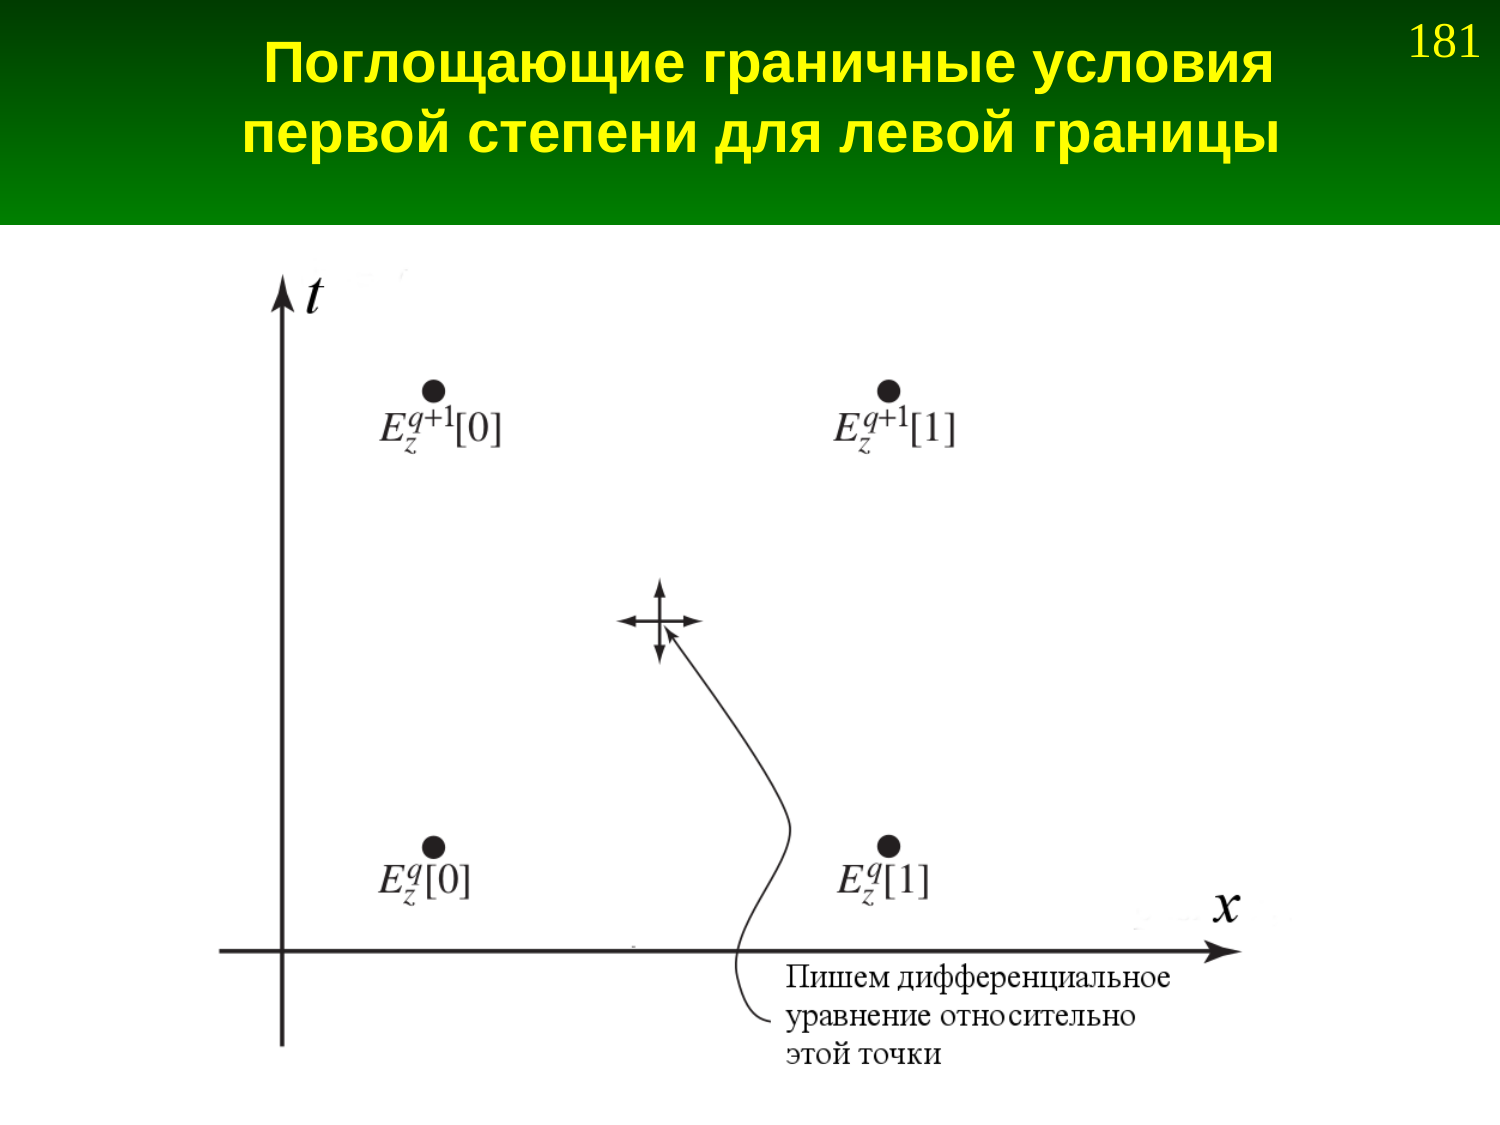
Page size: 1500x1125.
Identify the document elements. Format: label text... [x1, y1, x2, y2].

picture [208, 255, 1292, 1100]
title Поглощающие граничные условия первой степени для левой границы [123, 0, 1399, 192]
